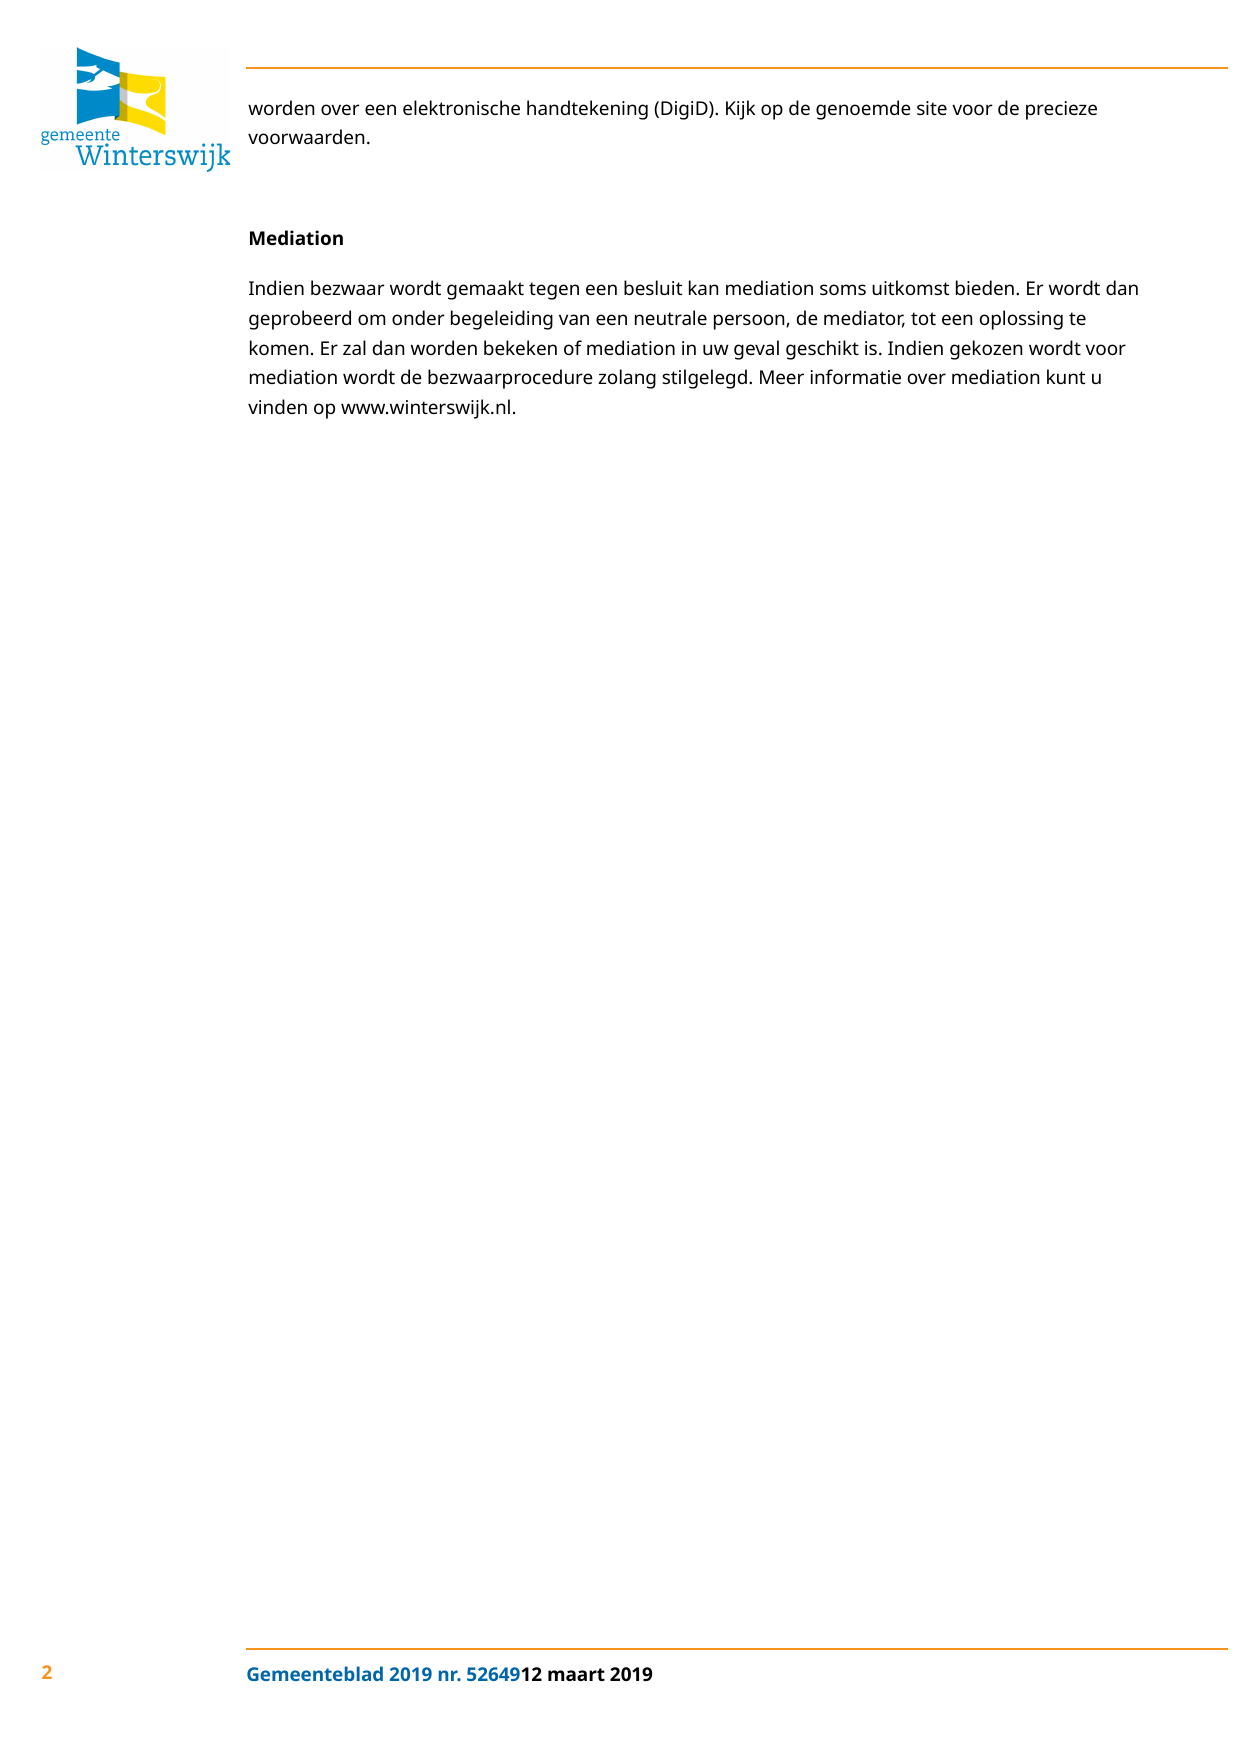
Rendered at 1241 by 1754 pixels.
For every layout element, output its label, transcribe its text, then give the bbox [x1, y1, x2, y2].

picture [225, 153, 231, 162]
text worden over een elektronische handtekening (DigiD). Kijk op de genoemde site voor de precieze voorwaarden. [248, 95, 1152, 150]
text Indien bezwaar wordt gemaakt tegen een besluit kan mediation soms uitkomst bieden. Er wordt dan geprobeerd om onder begeleiding van een neutrale persoon, de mediator, tot een oplossing te komen. Er zal dan worden bekeken of mediation in uw geval geschikt is. Indien gekozen wordt voor mediation wordt de bezwaarprocedure zolang stilgelegd. Meer informatie over mediation kunt u vinden op www.winterswijk.nl. [248, 276, 1152, 420]
picture [41, 47, 231, 172]
text Mediation [248, 225, 1152, 251]
